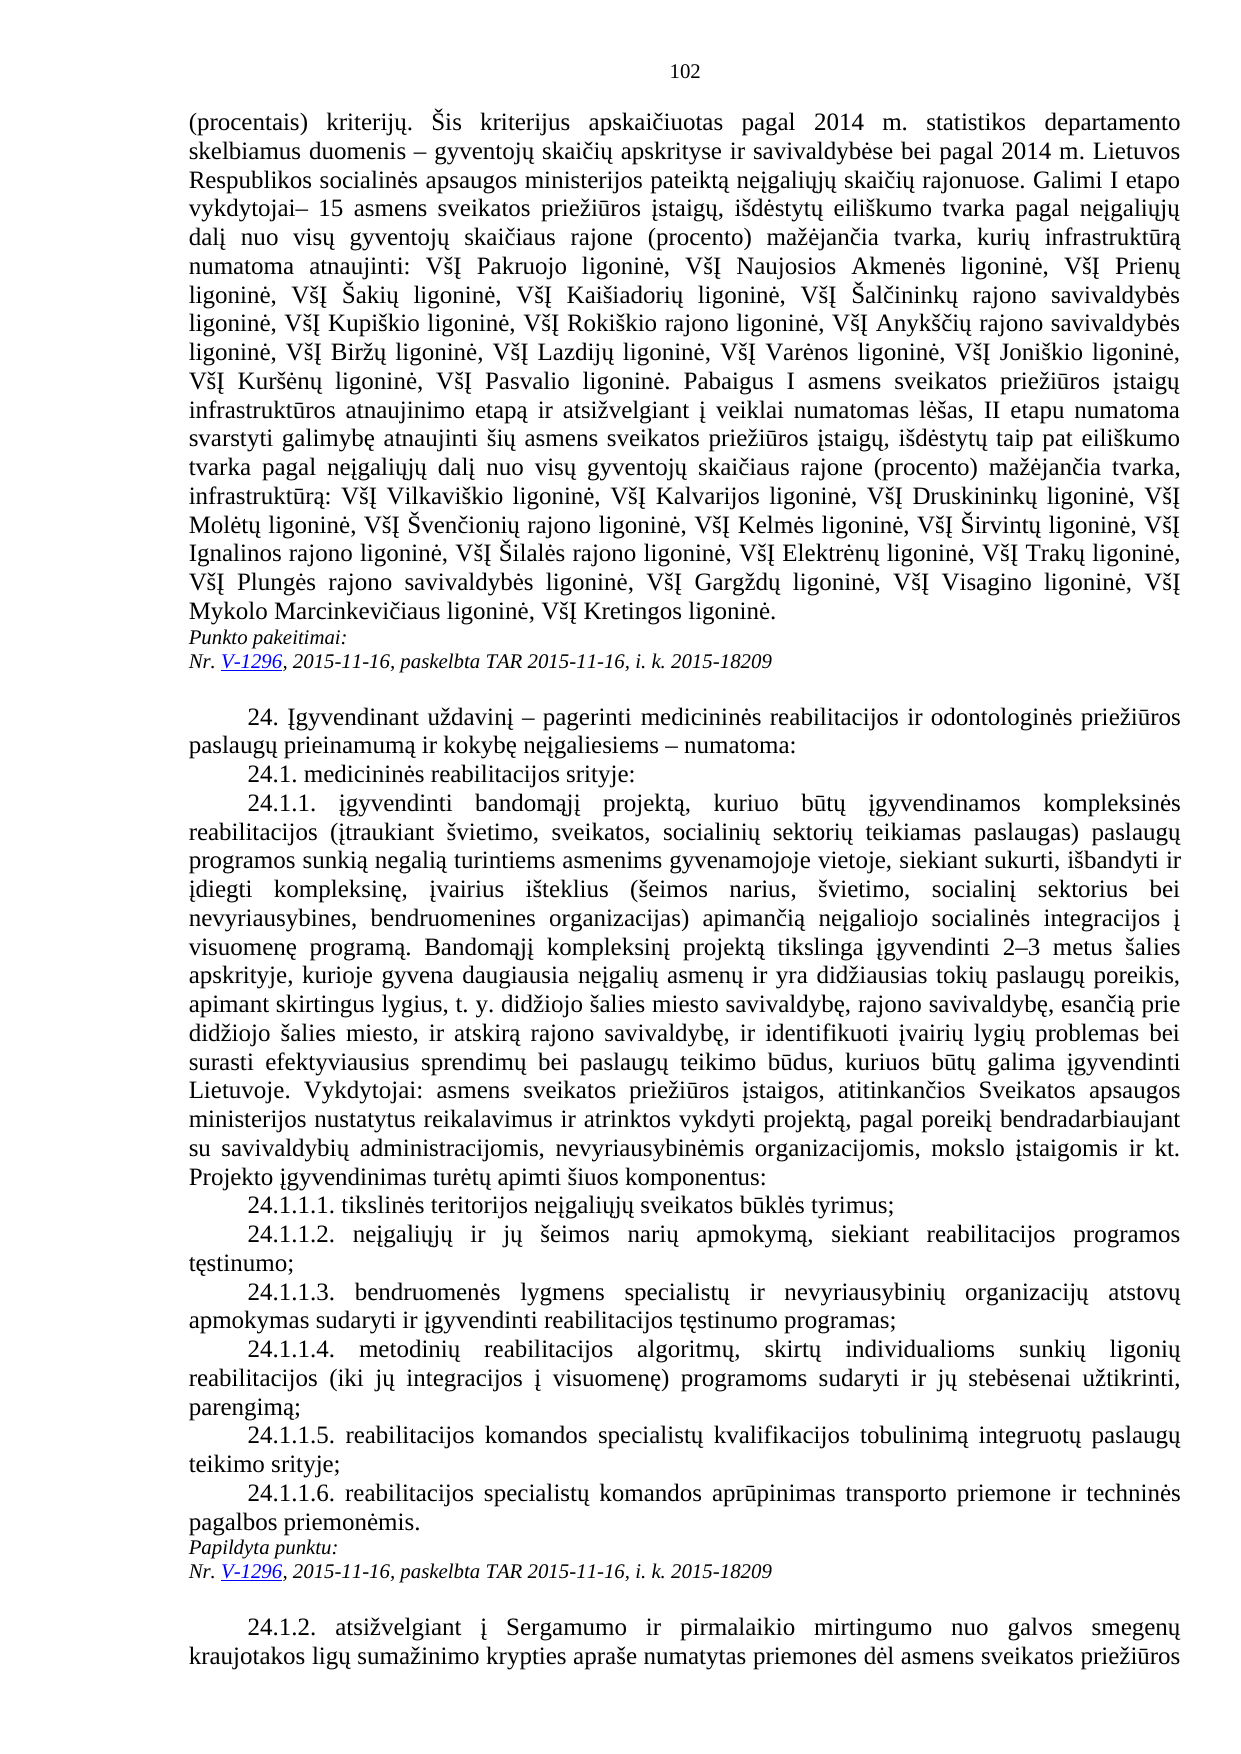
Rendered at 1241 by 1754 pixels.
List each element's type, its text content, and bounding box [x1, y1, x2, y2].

text 24.1.1.2. neįgaliųjų ir jų šeimos narių apmokymą, siekiant reabilitacijos programos tęstinumo; [188, 1219, 1181, 1277]
text Papildyta punktu: [188, 1535, 1181, 1559]
text 24.1.1.4. metodinių reabilitacijos algoritmų, skirtų individualioms sunkių ligonių reabilitacijos (iki jų integracijos į visuomenę) programoms sudaryti ir jų stebėsenai užtikrinti, parengimą; [188, 1334, 1181, 1420]
text Nr. V-1296, 2015-11-16, paskelbta TAR 2015-11-16, i. k. 2015-18209 [188, 1559, 1181, 1583]
text 24.1.1.5. reabilitacijos komandos specialistų kvalifikacijos tobulinimą integruotų paslaugų teikimo srityje; [188, 1420, 1181, 1478]
text 24.1.1.6. reabilitacijos specialistų komandos aprūpinimas transporto priemone ir techninės pagalbos priemonėmis. [188, 1478, 1181, 1535]
text 24.1.1.3. bendruomenės lygmens specialistų ir nevyriausybinių organizacijų atstovų apmokymas sudaryti ir įgyvendinti reabilitacijos tęstinumo programas; [188, 1277, 1181, 1334]
text 24.1.2. atsižvelgiant į Sergamumo ir pirmalaikio mirtingumo nuo galvos smegenų kraujotakos ligų sumažinimo krypties apraše numatytas priemones dėl asmens sveikatos priežiūros [188, 1612, 1181, 1670]
text 24.1.1. įgyvendinti bandomąjį projektą, kuriuo būtų įgyvendinamos kompleksinės reabilitacijos (įtraukiant švietimo, sveikatos, socialinių sektorių teikiamas paslaugas) paslaugų programos sunkią negalią turintiems asmenims gyvenamojoje vietoje, siekiant sukurti, išbandyti ir įdiegti kompleksinę, įvairius išteklius (šeimos narius, švietimo, socialinį sektorius bei nevyriausybines, bendruomenines organizacijas) apimančią neįgaliojo socialinės integracijos į visuomenę programą. Bandomąjį kompleksinį projektą tikslinga įgyvendinti 2–3 metus šalies apskrityje, kurioje gyvena daugiausia neįgalių asmenų ir yra didžiausias tokių paslaugų poreikis, apimant skirtingus lygius, t. y. didžiojo šalies miesto savivaldybę, rajono savivaldybę, esančią prie didžiojo šalies miesto, ir atskirą rajono savivaldybę, ir identifikuoti įvairių lygių problemas bei surasti efektyviausius sprendimų bei paslaugų teikimo būdus, kuriuos būtų galima įgyvendinti Lietuvoje. Vykdytojai: asmens sveikatos priežiūros įstaigos, atitinkančios Sveikatos apsaugos ministerijos nustatytus reikalavimus ir atrinktos vykdyti projektą, pagal poreikį bendradarbiaujant su savivaldybių administracijomis, nevyriausybinėmis organizacijomis, mokslo įstaigomis ir kt. Projekto įgyvendinimas turėtų apimti šiuos komponentus: [188, 788, 1181, 1190]
text Punkto pakeitimai: [188, 625, 1181, 649]
text Nr. V-1296, 2015-11-16, paskelbta TAR 2015-11-16, i. k. 2015-18209 [188, 649, 1181, 673]
text (procentais) kriterijų. Šis kriterijus apskaičiuotas pagal 2014 m. statistikos departamento skelbiamus duomenis – gyventojų skaičių apskrityse ir savivaldybėse bei pagal 2014 m. Lietuvos Respublikos socialinės apsaugos ministerijos pateiktą neįgaliųjų skaičių rajonuose. Galimi I etapo vykdytojai– 15 asmens sveikatos priežiūros įstaigų, išdėstytų eiliškumo tvarka pagal neįgaliųjų dalį nuo visų gyventojų skaičiaus rajone (procento) mažėjančia tvarka, kurių infrastruktūrą numatoma atnaujinti: VšĮ Pakruojo ligoninė, VšĮ Naujosios Akmenės ligoninė, VšĮ Prienų ligoninė, VšĮ Šakių ligoninė, VšĮ Kaišiadorių ligoninė, VšĮ Šalčininkų rajono savivaldybės ligoninė, VšĮ Kupiškio ligoninė, VšĮ Rokiškio rajono ligoninė, VšĮ Anykščių rajono savivaldybės ligoninė, VšĮ Biržų ligoninė, VšĮ Lazdijų ligoninė, VšĮ Varėnos ligoninė, VšĮ Joniškio ligoninė, VšĮ Kuršėnų ligoninė, VšĮ Pasvalio ligoninė. Pabaigus I asmens sveikatos priežiūros įstaigų infrastruktūros atnaujinimo etapą ir atsižvelgiant į veiklai numatomas lėšas, II etapu numatoma svarstyti galimybę atnaujinti šių asmens sveikatos priežiūros įstaigų, išdėstytų taip pat eiliškumo tvarka pagal neįgaliųjų dalį nuo visų gyventojų skaičiaus rajone (procento) mažėjančia tvarka, infrastruktūrą: VšĮ Vilkaviškio ligoninė, VšĮ Kalvarijos ligoninė, VšĮ Druskininkų ligoninė, VšĮ Molėtų ligoninė, VšĮ Švenčionių rajono ligoninė, VšĮ Kelmės ligoninė, VšĮ Širvintų ligoninė, VšĮ Ignalinos rajono ligoninė, VšĮ Šilalės rajono ligoninė, VšĮ Elektrėnų ligoninė, VšĮ Trakų ligoninė, VšĮ Plungės rajono savivaldybės ligoninė, VšĮ Gargždų ligoninė, VšĮ Visagino ligoninė, VšĮ Mykolo Marcinkevičiaus ligoninė, VšĮ Kretingos ligoninė. [188, 107, 1181, 625]
text 24.1. medicininės reabilitacijos srityje: [188, 759, 1181, 788]
text 24. Įgyvendinant uždavinį – pagerinti medicininės reabilitacijos ir odontologinės priežiūros paslaugų prieinamumą ir kokybę neįgaliesiems – numatoma: [188, 702, 1181, 759]
text 24.1.1.1. tikslinės teritorijos neįgaliųjų sveikatos būklės tyrimus; [188, 1190, 1181, 1219]
